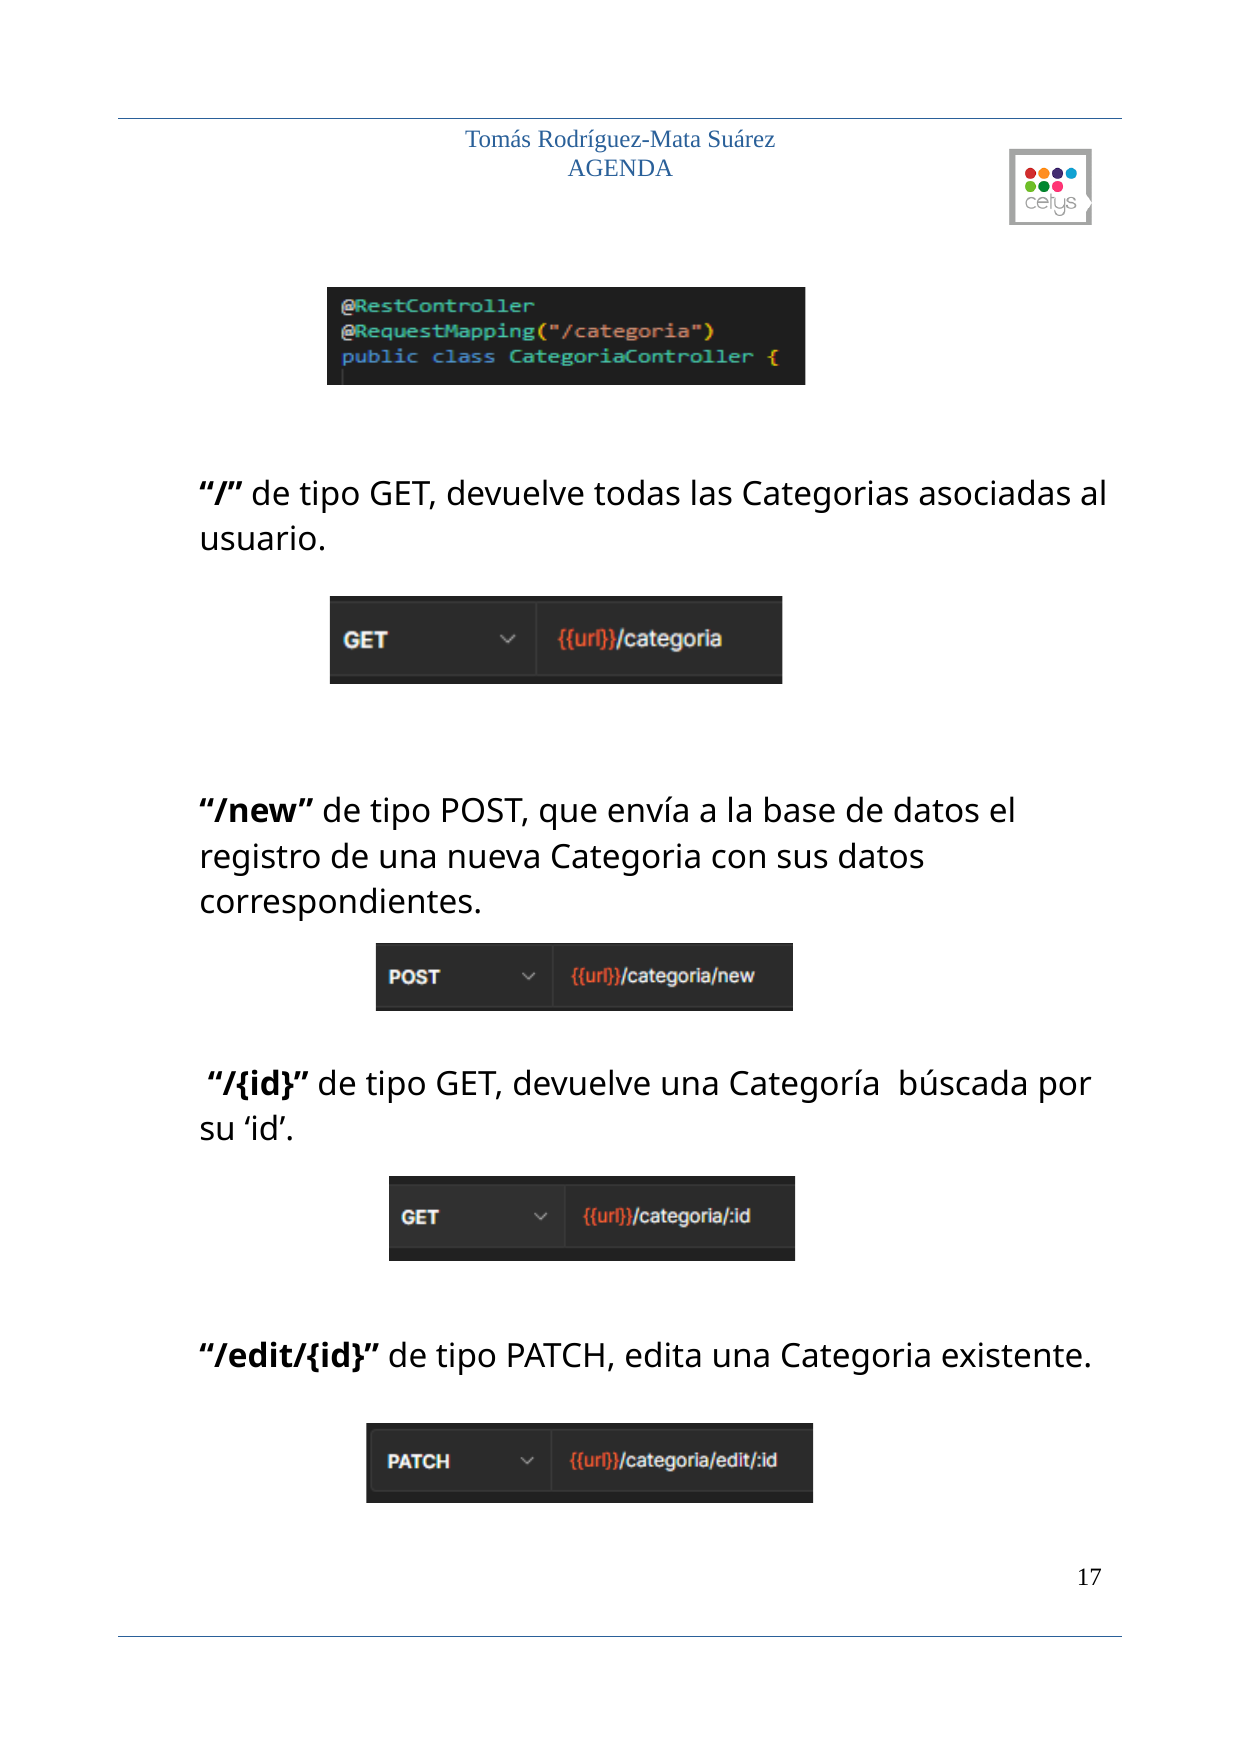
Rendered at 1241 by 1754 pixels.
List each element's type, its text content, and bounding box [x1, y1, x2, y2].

list “/edit/{id}” de tipo PATCH, edita una Categoria existente. [162, 1332, 1116, 1378]
list “/” de tipo GET, devuelve todas las Categorias asociadas al usuario. [162, 469, 1116, 560]
picture [327, 287, 806, 385]
picture [366, 1423, 814, 1503]
picture [375, 943, 793, 1011]
picture [329, 596, 783, 684]
list “/{id}” de tipo GET, devuelve una Categoría búscada por su ‘id’. [162, 1060, 1116, 1151]
picture [986, 124, 1117, 225]
picture [389, 1176, 796, 1261]
list “/new” de tipo POST, que envía a la base de datos el registro de una nueva Categoria con sus datos correspondientes. [162, 787, 1116, 923]
